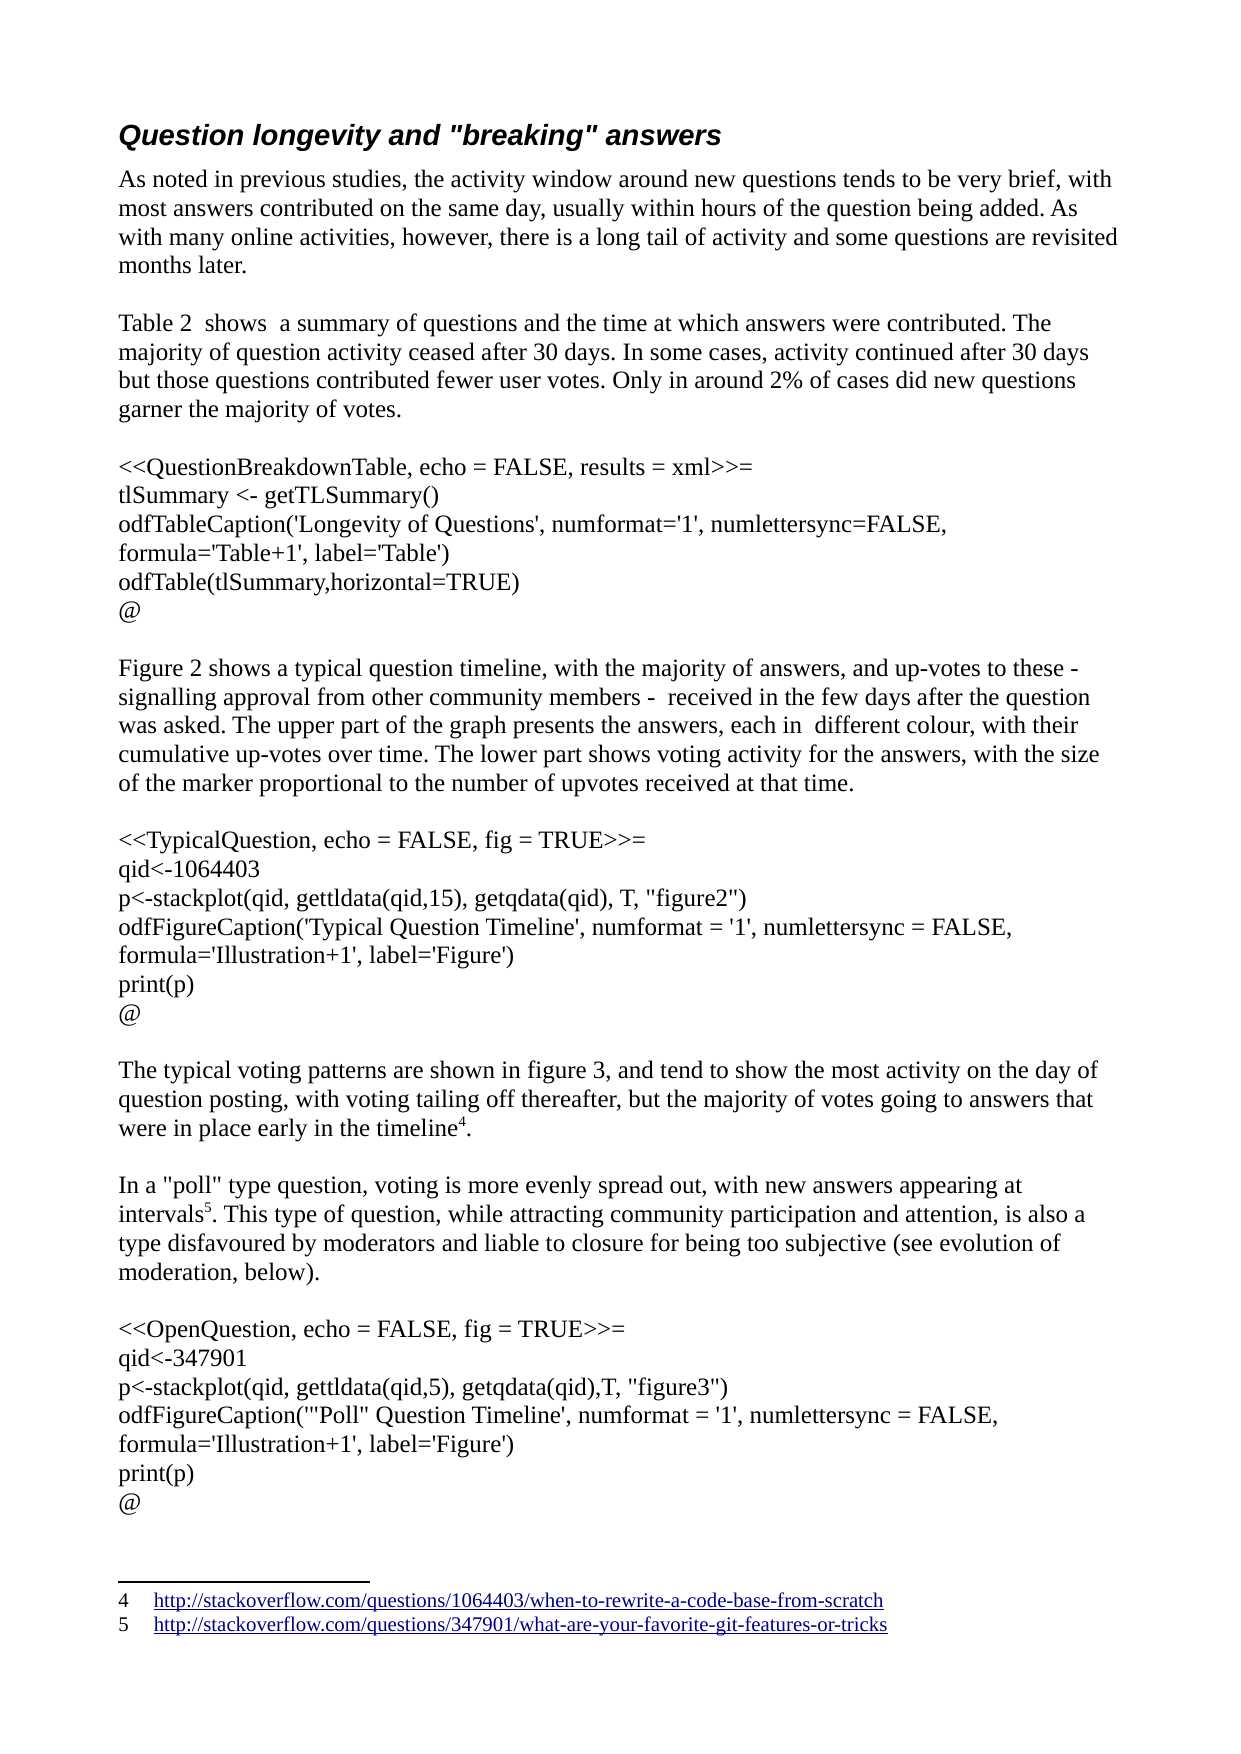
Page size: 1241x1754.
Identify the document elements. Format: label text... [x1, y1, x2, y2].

text odfTableCaption('Longevity of Questions', numformat='1', numlettersync=FALSE, formula='Table+1', label='Table') [118, 509, 1122, 567]
text As noted in previous studies, the activity window around new questions tends to be very brief, with most answers contributed on the same day, usually within hours of the question being added. As with many online activities, however, there is a long tail of activity and some questions are revisited months later. [118, 164, 1122, 279]
text odfTable(tlSummary,horizontal=TRUE) [118, 567, 1122, 595]
text odfFigureCaption('"Poll" Question Timeline', numformat = '1', numlettersync = FALSE, formula='Illustration+1', label='Figure') [118, 1400, 1122, 1458]
text print(p) [118, 1458, 1122, 1487]
text qid<-1064403 [118, 854, 1122, 883]
text p<-stackplot(qid, gettldata(qid,5), getqdata(qid),T, "figure3") [118, 1372, 1122, 1400]
text p<-stackplot(qid, gettldata(qid,15), getqdata(qid), T, "figure2") [118, 883, 1122, 912]
text @ [118, 1487, 1122, 1515]
text print(p) [118, 969, 1122, 998]
text odfFigureCaption('Typical Question Timeline', numformat = '1', numlettersync = FALSE, formula='Illustration+1', label='Figure') [118, 912, 1122, 969]
subtitle Question longevity and "breaking" answers [118, 118, 1122, 152]
text tlSummary <- getTLSummary() [118, 480, 1122, 509]
text http://stackoverflow.com/questions/347901/what-are-your-favorite-git-features-or-tricks [118, 1612, 1122, 1636]
text <<TypicalQuestion, echo = FALSE, fig = TRUE>>= [118, 825, 1122, 854]
text @ [118, 595, 1122, 624]
text Table 2 shows a summary of questions and the time at which answers were contributed. The majority of question activity ceased after 30 days. In some cases, activity continued after 30 days but those questions contributed fewer user votes. Only in around 2% of cases did new questions garner the majority of votes. [118, 308, 1122, 423]
text <<QuestionBreakdownTable, echo = FALSE, results = xml>>= [118, 452, 1122, 480]
text @ [118, 998, 1122, 1027]
text In a "poll" type question, voting is more evenly spread out, with new answers appearing at intervals. This type of question, while attracting community participation and attention, is also a type disfavoured by moderators and liable to closure for being too subjective (see evolution of moderation, below). [118, 1170, 1122, 1285]
text qid<-347901 [118, 1343, 1122, 1372]
text <<OpenQuestion, echo = FALSE, fig = TRUE>>= [118, 1314, 1122, 1343]
text The typical voting patterns are shown in figure 3, and tend to show the most activity on the day of question posting, with voting tailing off thereafter, but the majority of votes going to answers that were in place early in the timeline. [118, 1055, 1122, 1142]
text http://stackoverflow.com/questions/1064403/when-to-rewrite-a-code-base-from-scratch [118, 1588, 1122, 1612]
text Figure 2 shows a typical question timeline, with the majority of answers, and up-votes to these - signalling approval from other community members - received in the few days after the question was asked. The upper part of the graph presents the answers, each in different colour, with their cumulative up-votes over time. The lower part shows voting activity for the answers, with the size of the marker proportional to the number of upvotes received at that time. [118, 653, 1122, 797]
